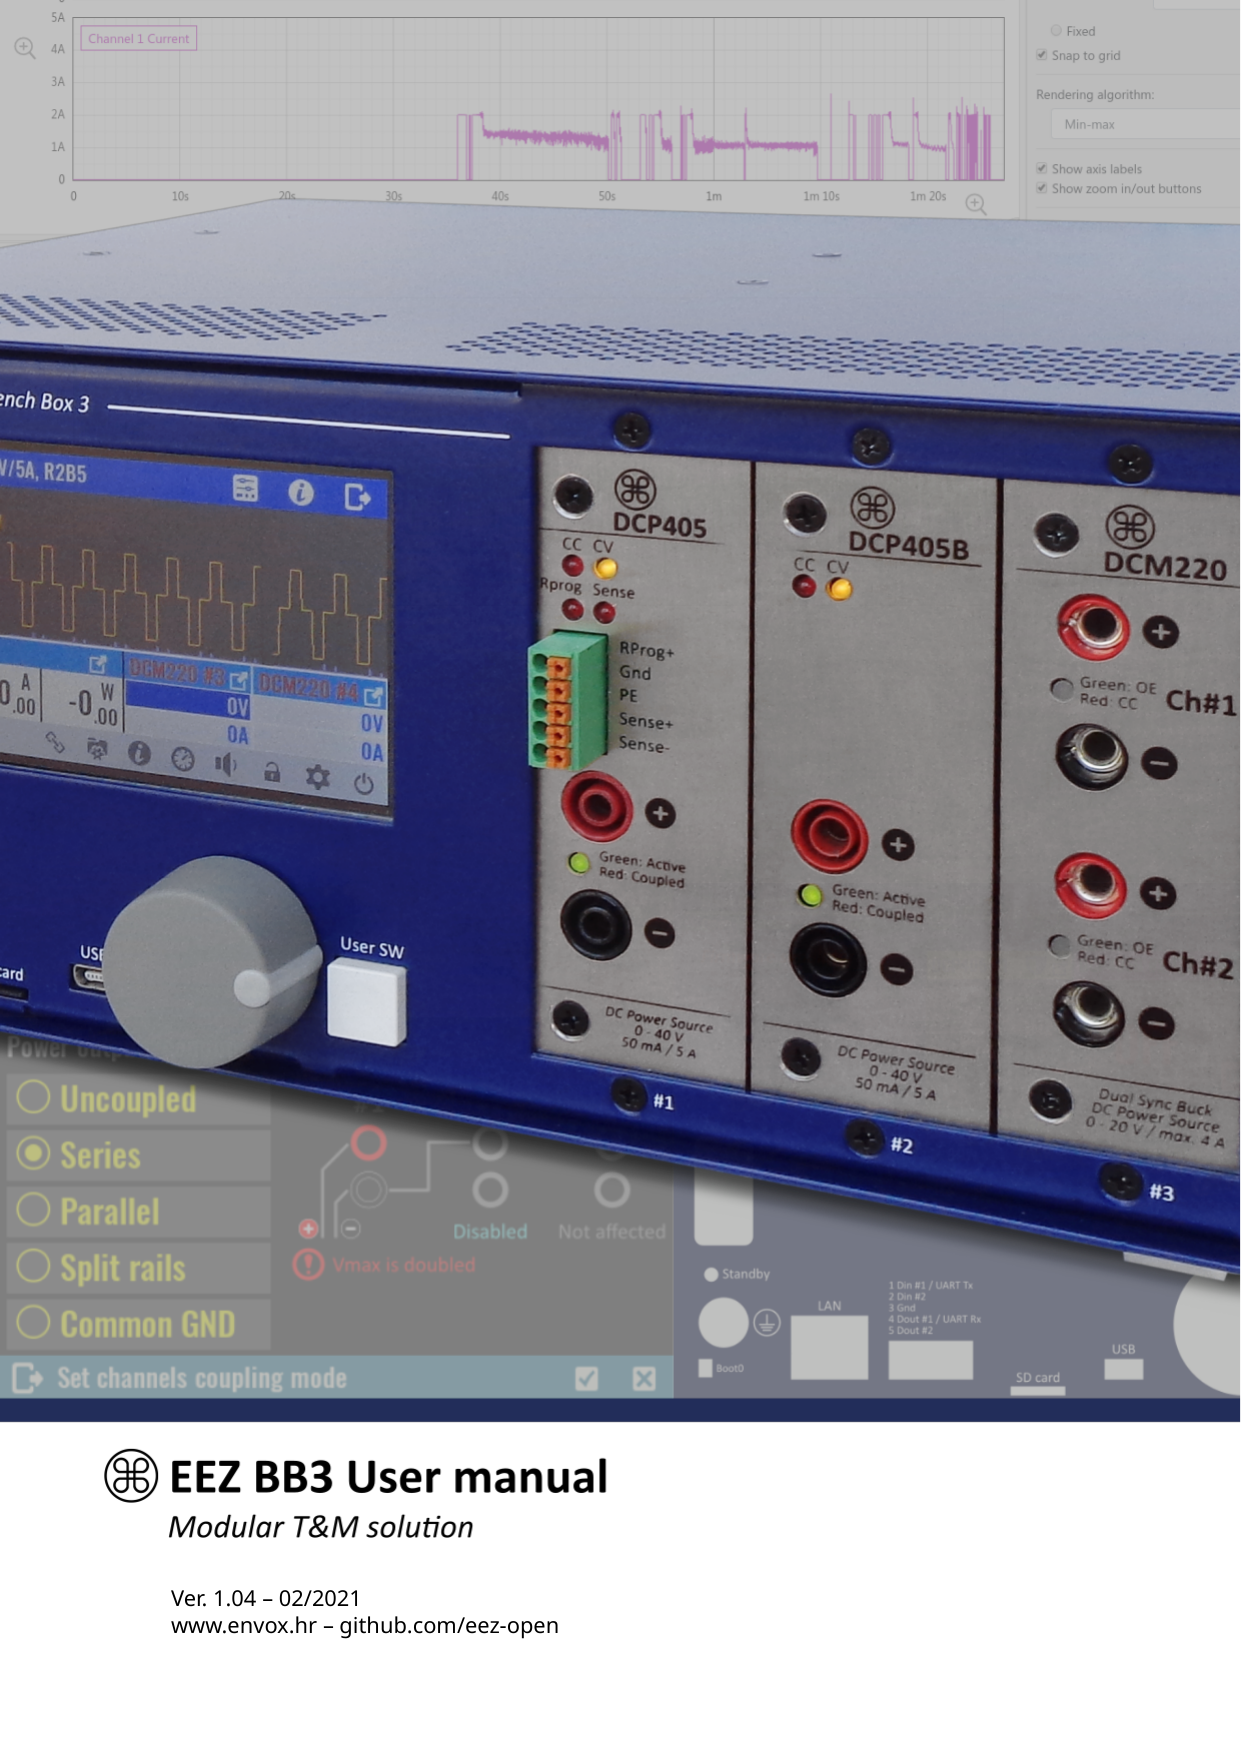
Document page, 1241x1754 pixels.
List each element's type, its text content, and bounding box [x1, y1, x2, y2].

table_header [0, 1580, 165, 1644]
picture [0, 0, 1241, 1563]
table_header Ver. 1.04 – 02/2021 www.envox.hr – github.com/eez-open [165, 1580, 1240, 1644]
